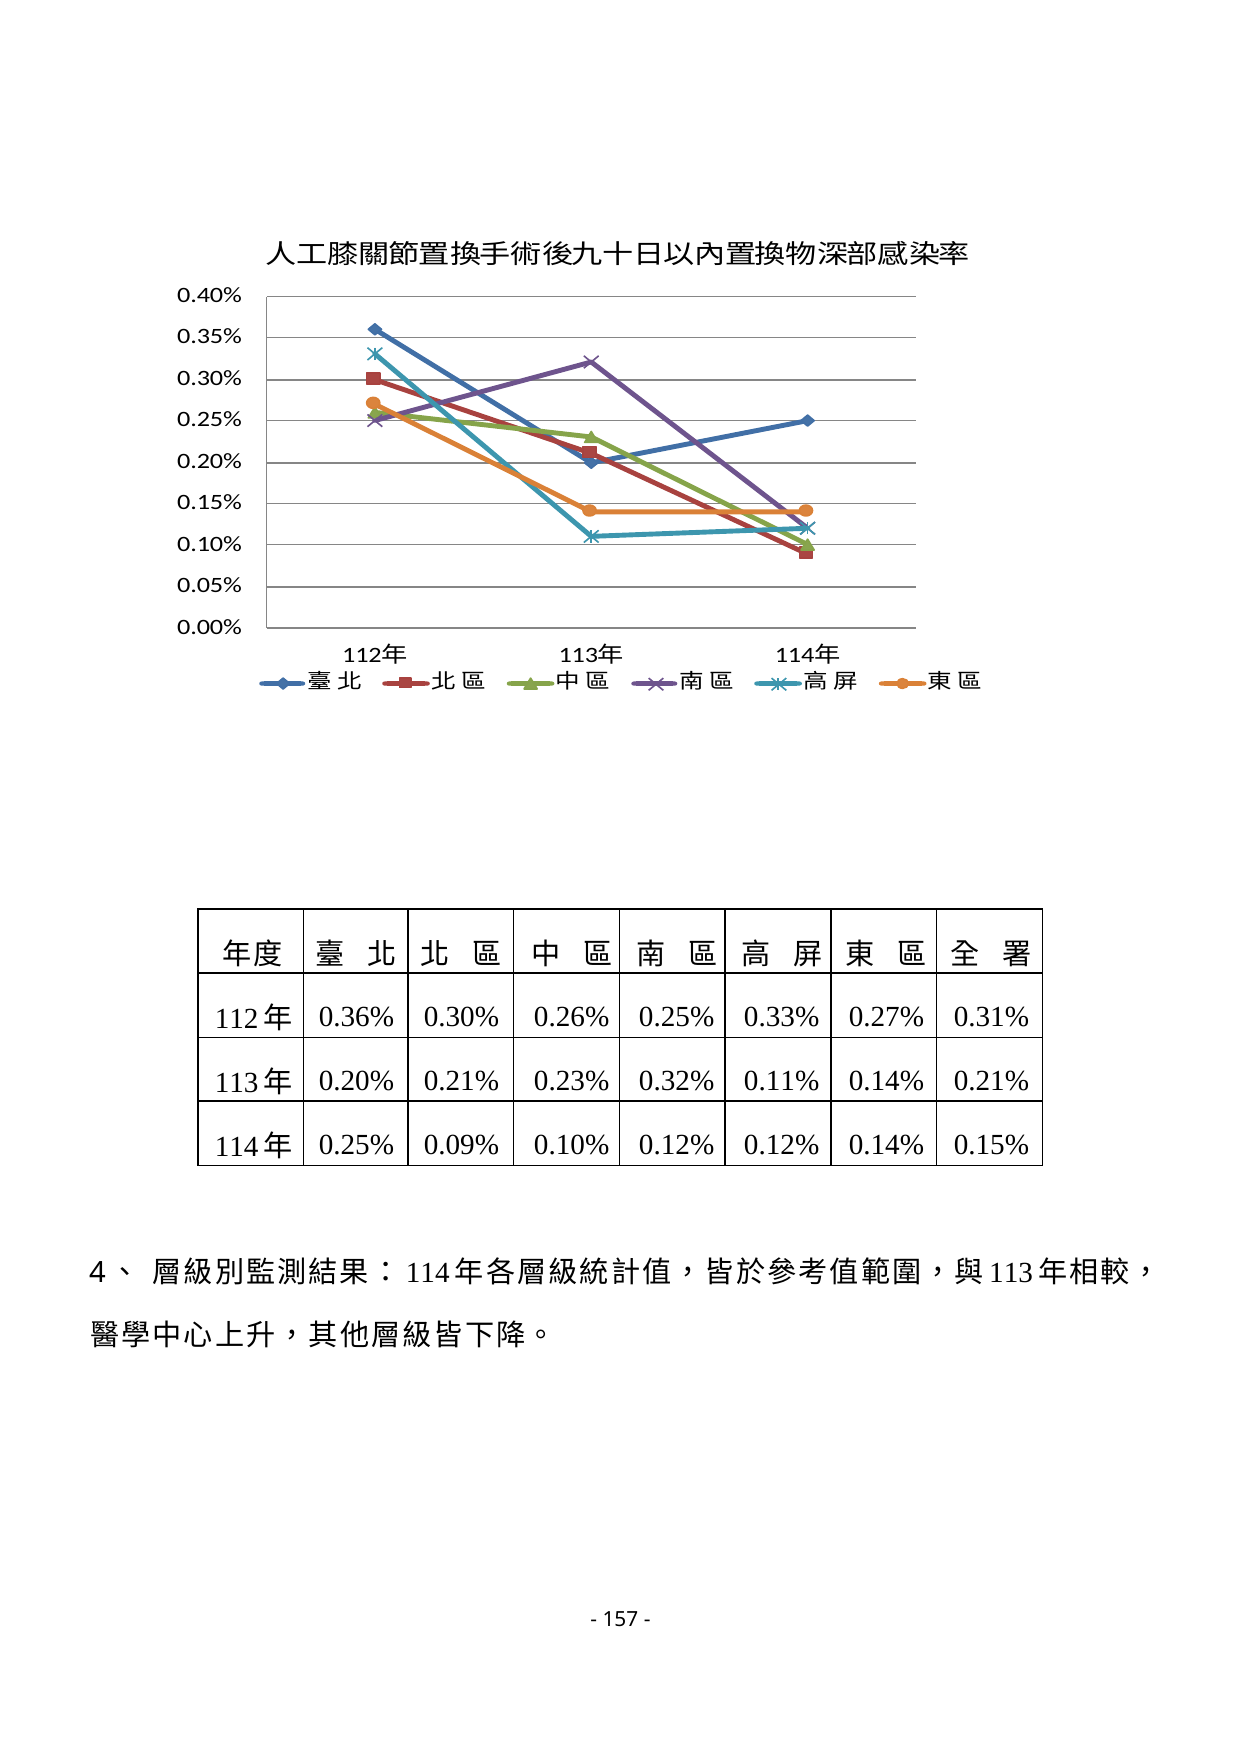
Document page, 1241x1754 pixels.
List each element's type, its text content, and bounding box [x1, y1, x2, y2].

table_cell 0.36% [304, 974, 407, 1036]
table_header 中 區 [514, 910, 619, 972]
table_header 北 區 [409, 910, 513, 972]
table_cell 0.20% [304, 1038, 407, 1100]
table_header 全 署 [937, 910, 1042, 972]
table_header 高 屏 [726, 910, 830, 972]
table_cell 0.14% [832, 1102, 936, 1164]
table_cell 0.09% [409, 1102, 513, 1164]
list 層級別監測結果：114年各層級統計值，皆於參考值範圍，與113年相較，醫學中心上升，其他層級皆下降。 [89, 1228, 1145, 1353]
table_cell 0.14% [832, 1038, 936, 1100]
table_cell 0.25% [304, 1102, 407, 1164]
table_cell 0.11% [726, 1038, 830, 1100]
table_cell 0.32% [620, 1038, 724, 1100]
table_cell 0.21% [937, 1038, 1042, 1100]
table_cell 0.27% [832, 974, 936, 1036]
table_cell 0.25% [620, 974, 724, 1036]
table_cell 0.30% [409, 974, 513, 1036]
table_cell 0.31% [937, 974, 1042, 1036]
table_cell 0.21% [409, 1038, 513, 1100]
table_cell 0.15% [937, 1102, 1042, 1164]
table_cell 0.23% [514, 1038, 619, 1100]
table_header 南 區 [620, 910, 724, 972]
table_cell 114年 [199, 1102, 303, 1164]
table_cell 113年 [199, 1038, 303, 1100]
table_header 年度 [199, 910, 303, 972]
table_cell 112年 [199, 974, 303, 1036]
table_cell 0.12% [620, 1102, 724, 1164]
table_cell 0.10% [514, 1102, 619, 1164]
table_header 臺 北 [304, 910, 407, 972]
table_header 東 區 [832, 910, 936, 972]
table_cell 0.33% [726, 974, 830, 1036]
table_cell 0.26% [514, 974, 619, 1036]
table_cell 0.12% [726, 1102, 830, 1164]
